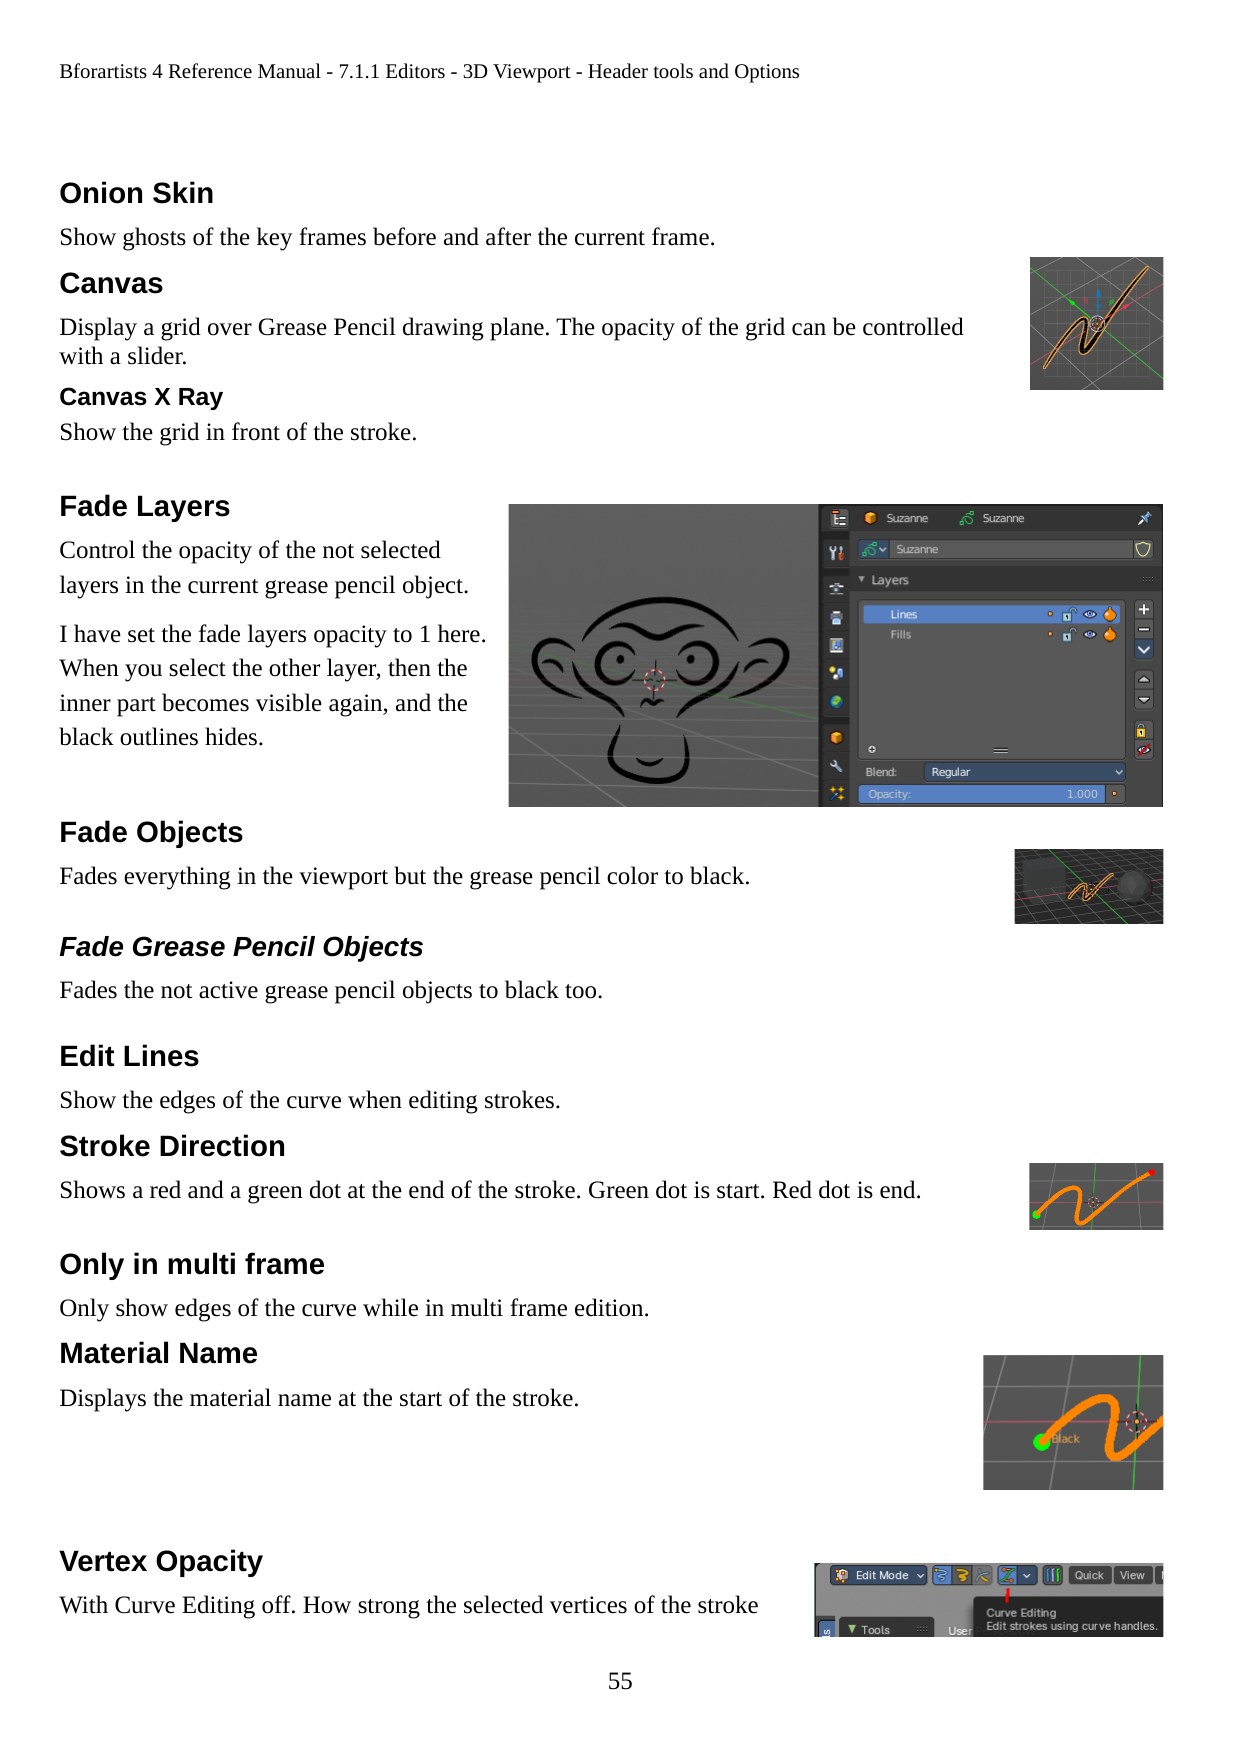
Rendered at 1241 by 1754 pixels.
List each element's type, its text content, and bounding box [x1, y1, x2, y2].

subtitle Fade Layers [59, 489, 1181, 523]
text Shows a red and a green dot at the end of the stroke. Green dot is start. Red dot is end. [59, 1175, 1029, 1203]
subtitle [1164, 266, 1181, 299]
text Control the opacity of the not selected layers in the current grease pencil object. [59, 535, 508, 598]
subtitle Edit Lines [59, 1039, 1181, 1073]
picture [508, 504, 1164, 807]
text Display a grid over Grease Pencil drawing plane. The opacity of the grid can be controlled with a slider. [59, 312, 1030, 369]
picture [814, 1563, 1164, 1637]
text Fades the not active grease pencil objects to black too. [59, 975, 1181, 1004]
text Show the edges of the curve when editing strokes. [59, 1085, 1181, 1114]
picture [1030, 257, 1164, 390]
picture [983, 1355, 1164, 1490]
text Fades everything in the viewport but the grease pencil color to black. [59, 861, 1014, 889]
text Show ghosts of the key frames before and after the current frame. [59, 222, 1181, 251]
subtitle Only in multi frame [59, 1247, 1181, 1281]
subtitle Fade Grease Pencil Objects [59, 931, 1181, 963]
subtitle Canvas [59, 266, 1030, 299]
subtitle Stroke Direction [59, 1128, 1181, 1162]
text Only show edges of the curve while in multi frame edition. [59, 1293, 1181, 1322]
text With Curve Editing off. How strong the selected vertices of the stroke [59, 1591, 814, 1619]
subtitle Fade Objects [59, 814, 1181, 848]
picture [1014, 849, 1164, 924]
subtitle Vertex Opacity [59, 1544, 1181, 1578]
text Displays the material name at the start of the stroke. [59, 1383, 983, 1411]
subtitle Canvas X Ray [59, 382, 1181, 411]
text Show the grid in front of the stroke. [59, 417, 1181, 446]
subtitle Onion Skin [59, 176, 1181, 210]
text I have set the fade layers opacity to 1 here. When you select the other layer, then the inner part becomes visible again, and the black outlines hides. [59, 619, 508, 751]
picture [1029, 1163, 1164, 1230]
subtitle Material Name [59, 1336, 1181, 1370]
